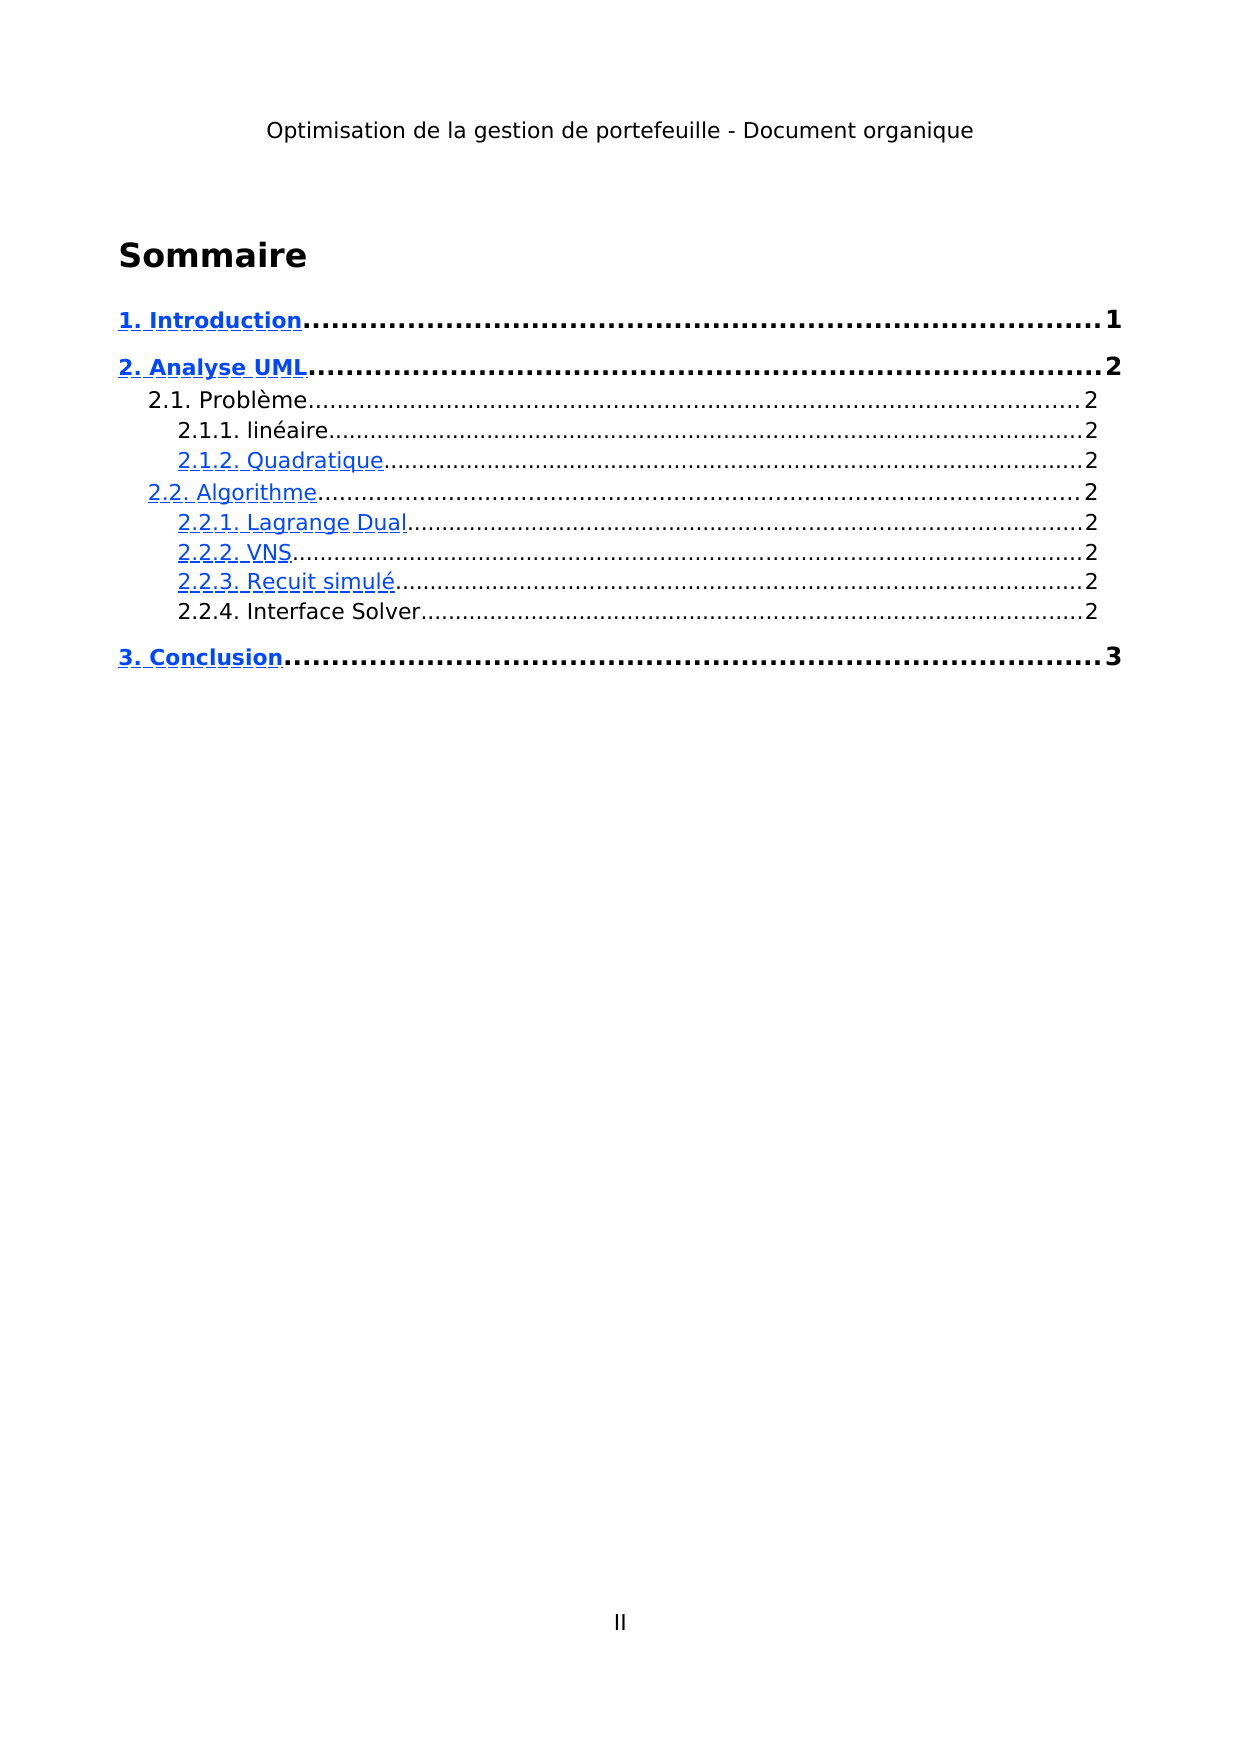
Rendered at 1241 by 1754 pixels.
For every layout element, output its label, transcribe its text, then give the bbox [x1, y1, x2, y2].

text 2.2.2. VNS 2 [177, 540, 1098, 565]
text 2. Analyse UML 2 [118, 352, 1122, 381]
text 2.1. Problème 2 [148, 387, 1098, 414]
text 2.2.1. Lagrange Dual 2 [177, 510, 1098, 536]
text 2.1.2. Quadratique 2 [177, 448, 1098, 473]
text 3. Conclusion 3 [118, 642, 1122, 671]
subtitle Sommaire [118, 236, 1122, 275]
text 2.2.3. Recuit simulé 2 [177, 569, 1098, 595]
text 1. Introduction 1 [118, 305, 1122, 334]
text 2.2. Algorithme 2 [148, 479, 1098, 506]
text 2.2.4. Interface Solver 2 [177, 599, 1098, 624]
text 2.1.1. linéaire 2 [177, 418, 1098, 443]
